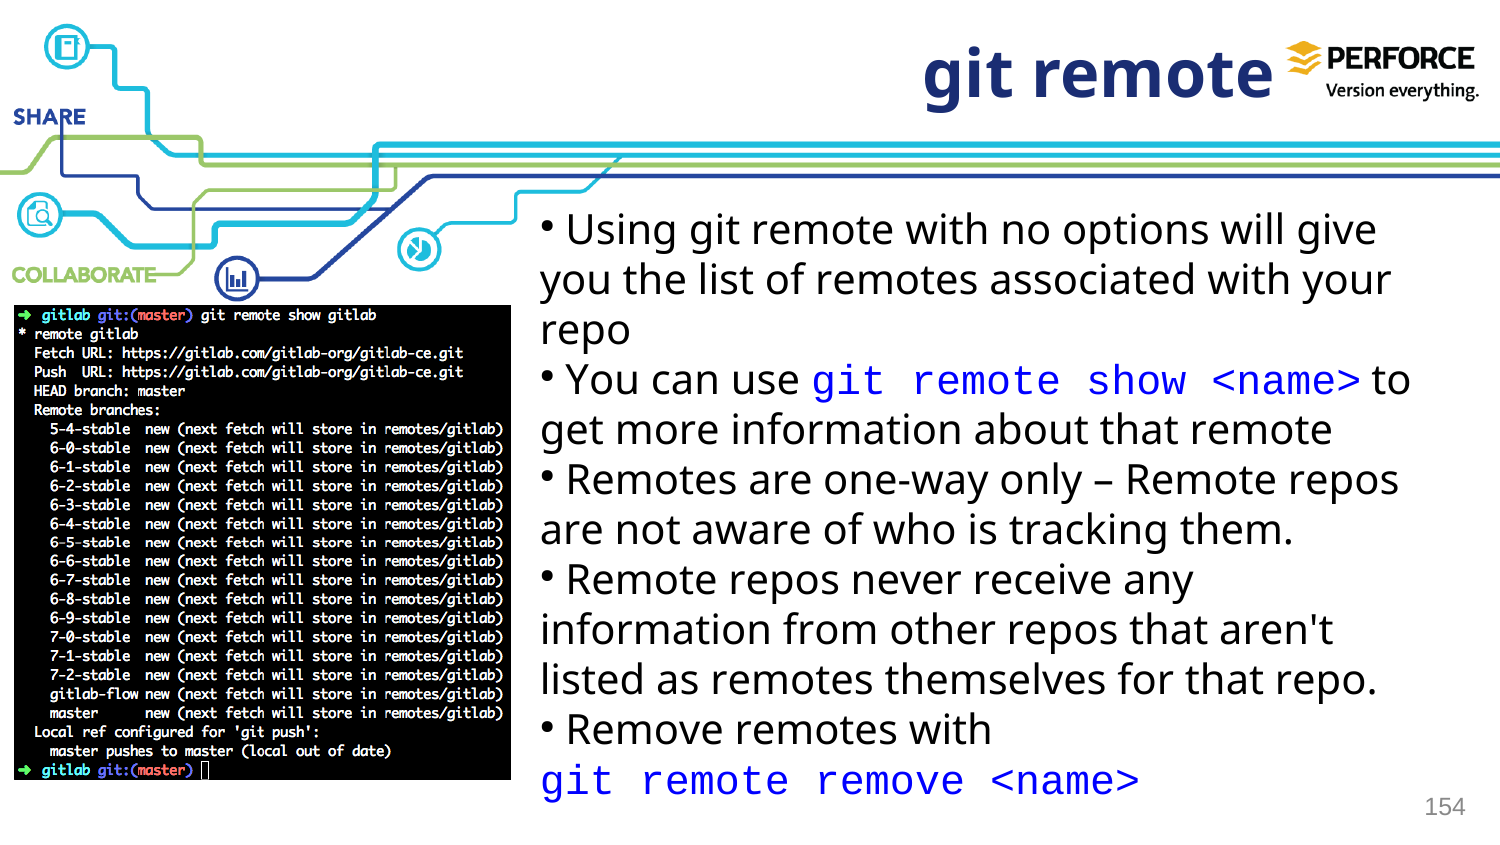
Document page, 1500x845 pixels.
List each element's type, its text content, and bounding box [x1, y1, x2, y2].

text_box [1131, 782, 1482, 828]
text_box Using git remote with no options will give you the list of remotes associated with your repo You can use git remote show <name> to get more information about that remote Remotes are one-way only – Remote repos are not aware of who is tracking them. Remote repos never receive any information from other repos that aren't listed as remotes themselves for that repo. Remove remotes with git remote remove <name> [525, 195, 1441, 811]
title git remote [555, 0, 1291, 195]
picture [0, 0, 1500, 845]
